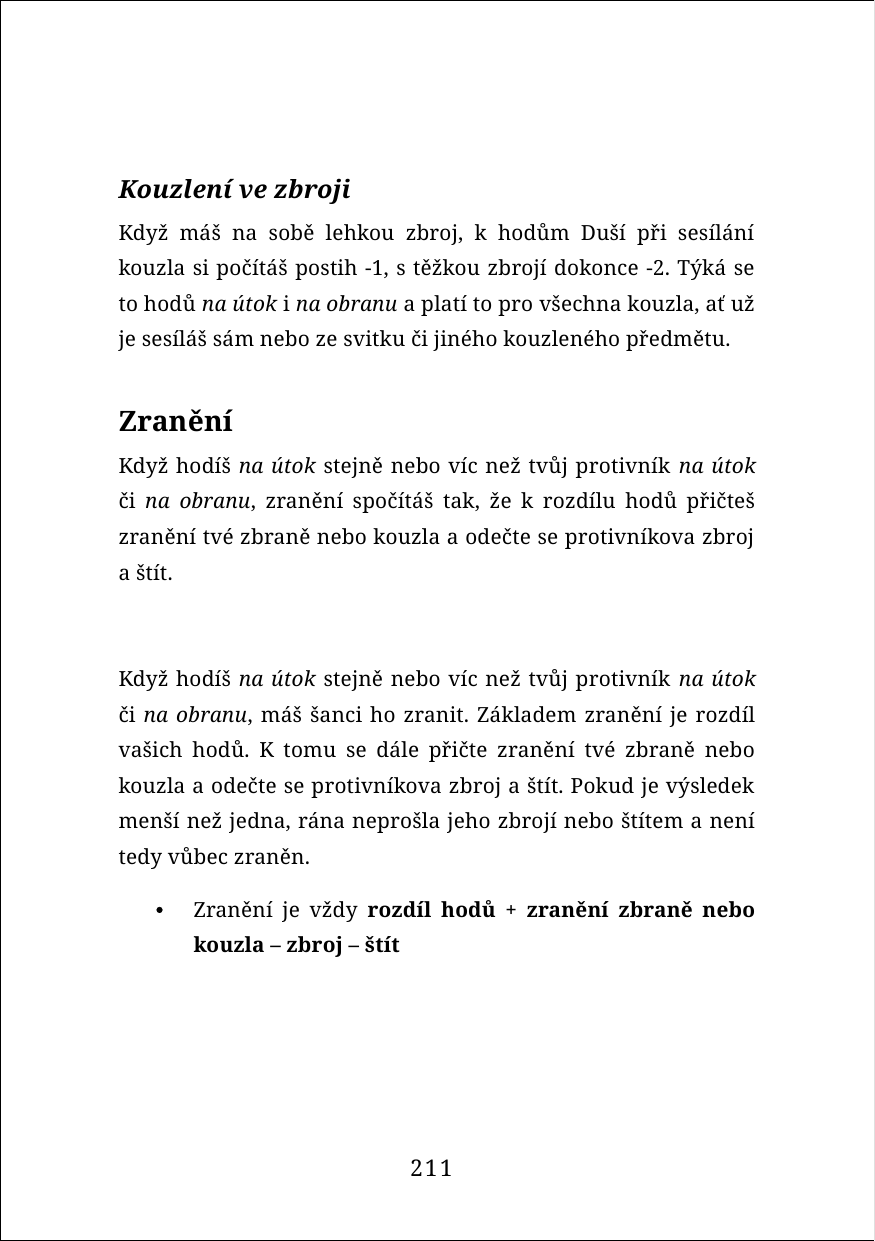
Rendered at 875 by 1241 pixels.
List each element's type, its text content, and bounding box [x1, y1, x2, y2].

list Zranění je vždy rozdíl hodů + zranění zbraně nebo kouzla – zbroj – štít [156, 895, 756, 959]
text Když hodíš na útok stejně nebo víc než tvůj protivník na útok či na obranu, zranění spočítáš tak, že k rozdílu hodů přičteš zranění tvé zbraně nebo kouzla a odečte se protivníkova zbroj a štít. [118, 451, 756, 586]
text Když hodíš na útok stejně nebo víc než tvůj protivník na útok či na obranu, máš šanci ho zranit. Základem zranění je rozdíl vašich hodů. K tomu se dále přičte zranění tvé zbraně nebo kouzla a odečte se protivníkova zbroj a štít. Pokud je výsledek menší než jedna, rána neprošla jeho zbrojí nebo štítem a není tedy vůbec zraněn. [118, 664, 756, 870]
subtitle Kouzlení ve zbroji [118, 172, 756, 206]
subtitle Zranění [118, 401, 756, 439]
text Když máš na sobě lehkou zbroj, k hodům Duší při sesílání kouzla si počítáš postih -1, s těžkou zbrojí dokonce -2. Týká se to hodů na útok i na obranu a platí to pro všechna kouzla, ať už je sesíláš sám nebo ze svitku či jiného kouzleného předmětu. [118, 218, 756, 353]
